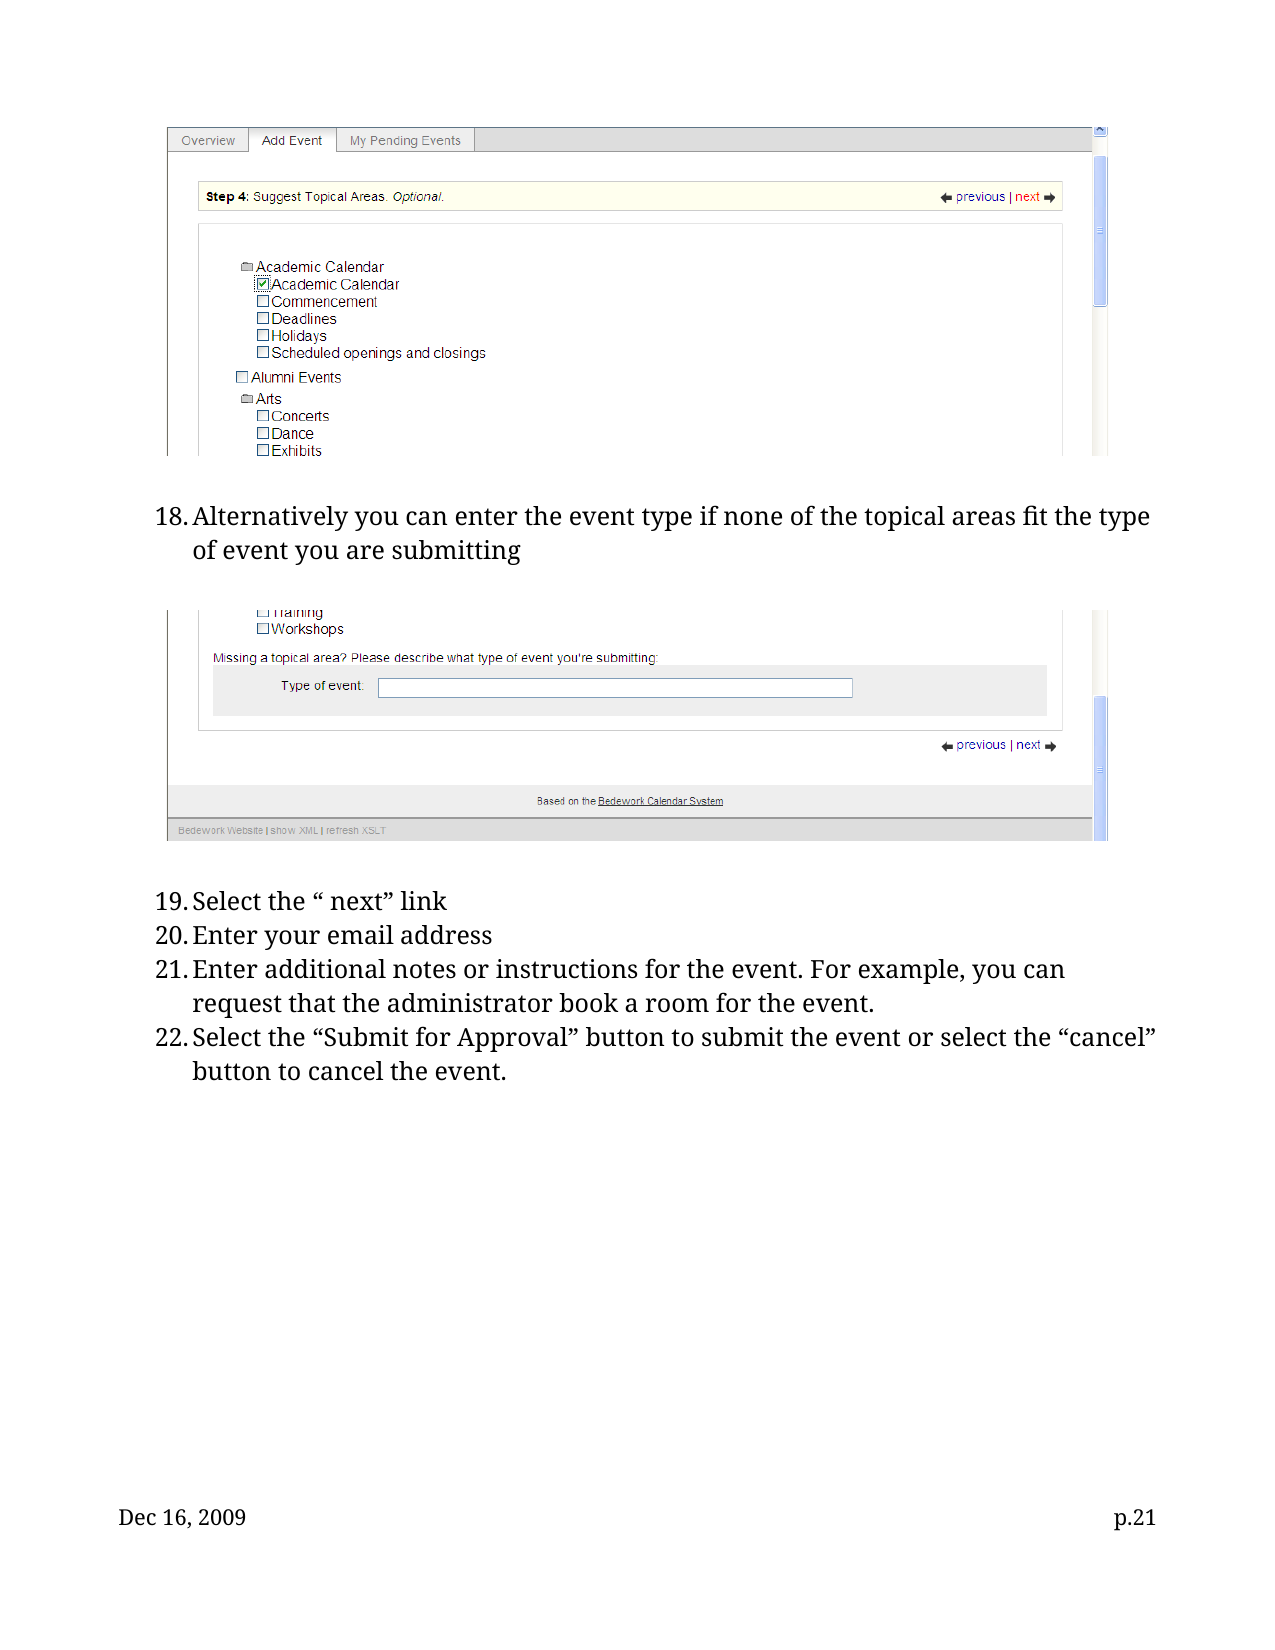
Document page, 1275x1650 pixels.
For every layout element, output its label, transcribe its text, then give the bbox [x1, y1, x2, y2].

picture [166, 610, 1109, 841]
list Select the “ next” link [154, 883, 1157, 918]
list Alternatively you can enter the event type if none of the topical areas fit the type of event you are submitting [154, 499, 1157, 567]
picture [166, 127, 1109, 456]
list Select the “Submit for Approval” button to submit the event or select the “cancel” button to cancel the event. [154, 1020, 1157, 1088]
list Enter your email address [154, 918, 1157, 952]
list Enter additional notes or instructions for the event. For example, you can request that the administrator book a room for the event. [154, 952, 1157, 1020]
